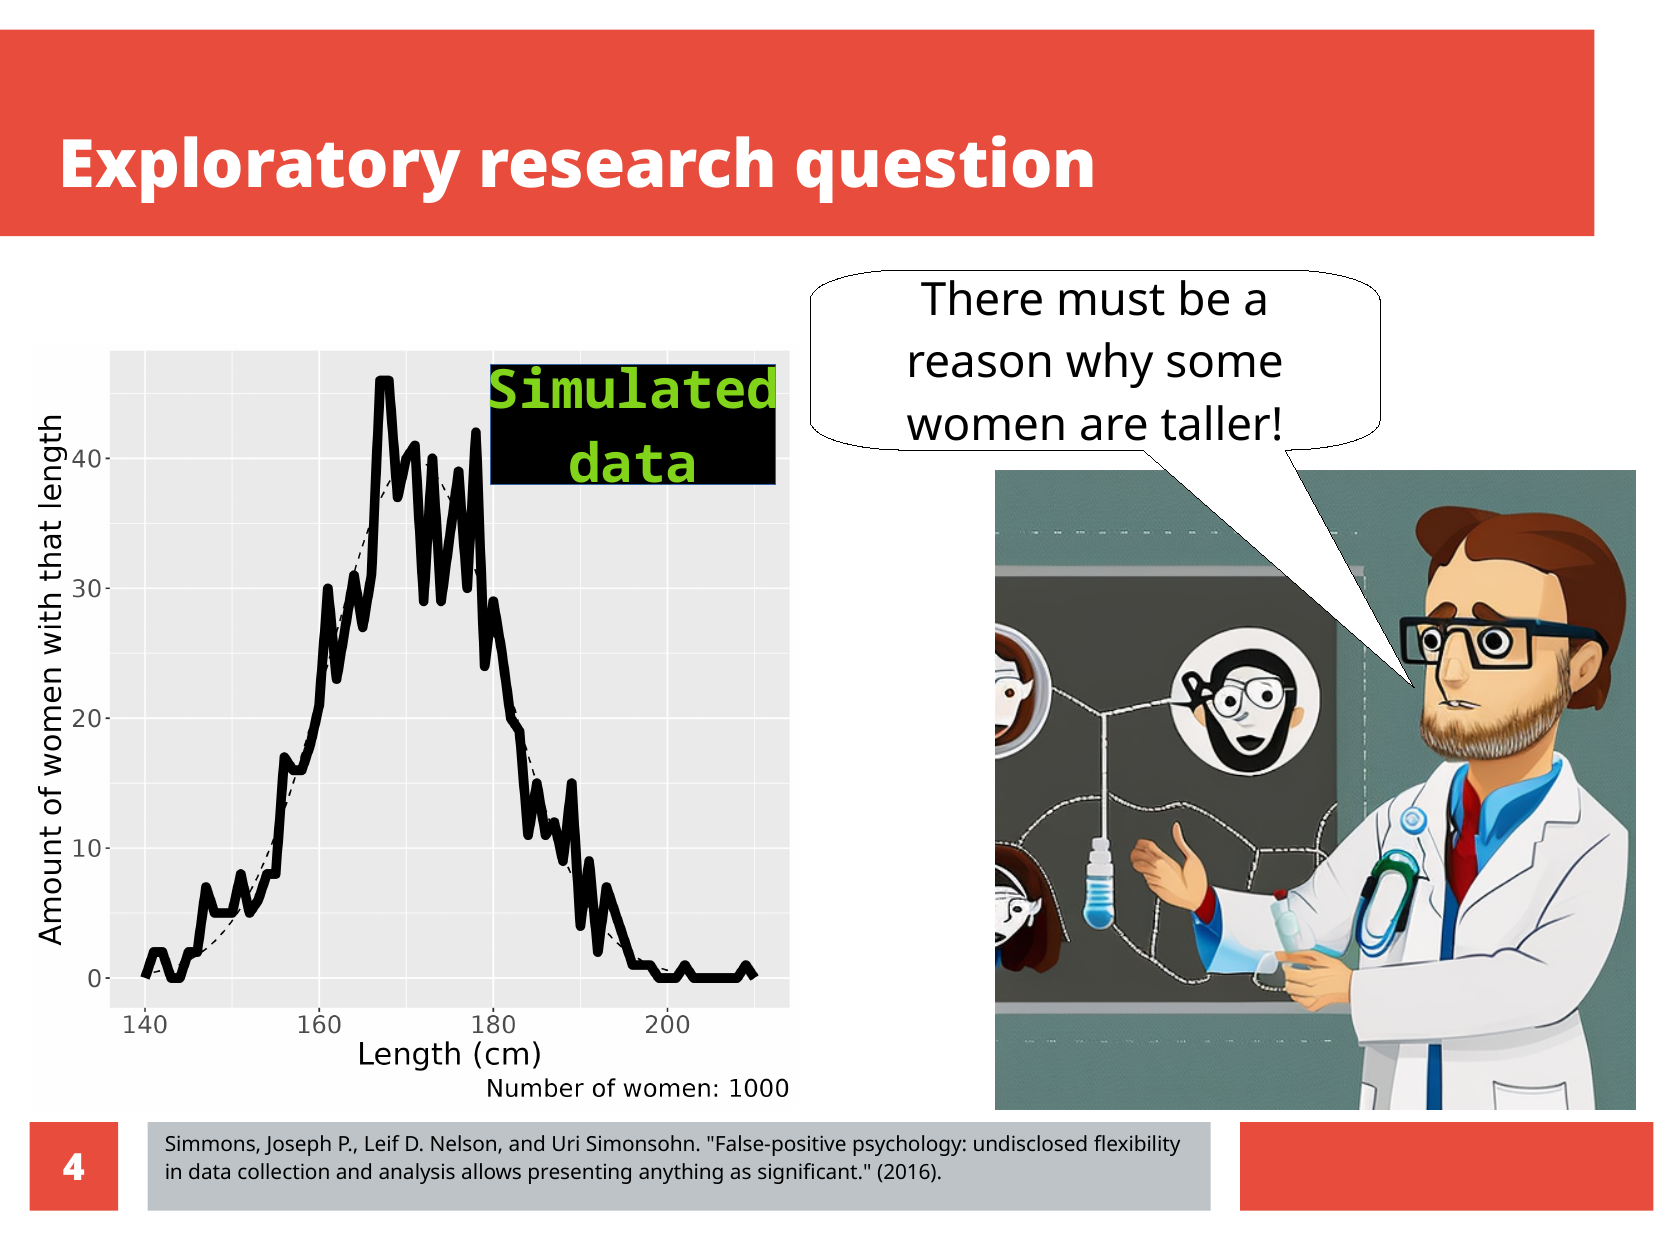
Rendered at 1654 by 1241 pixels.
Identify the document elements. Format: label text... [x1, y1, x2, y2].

text_box Simmons, Joseph P., Leif D. Nelson, and Uri Simonsohn. "False-positive psychology: undisclosed flexibility in data collection and analysis allows presenting anything as significant." (2016). [150, 1121, 1201, 1201]
title Exploratory research question [59, 59, 1595, 207]
text_box Simulated data [490, 364, 776, 485]
picture [995, 470, 1636, 1111]
picture [30, 342, 798, 1111]
text_box There must be a reason why some women are taller! [810, 270, 1415, 688]
